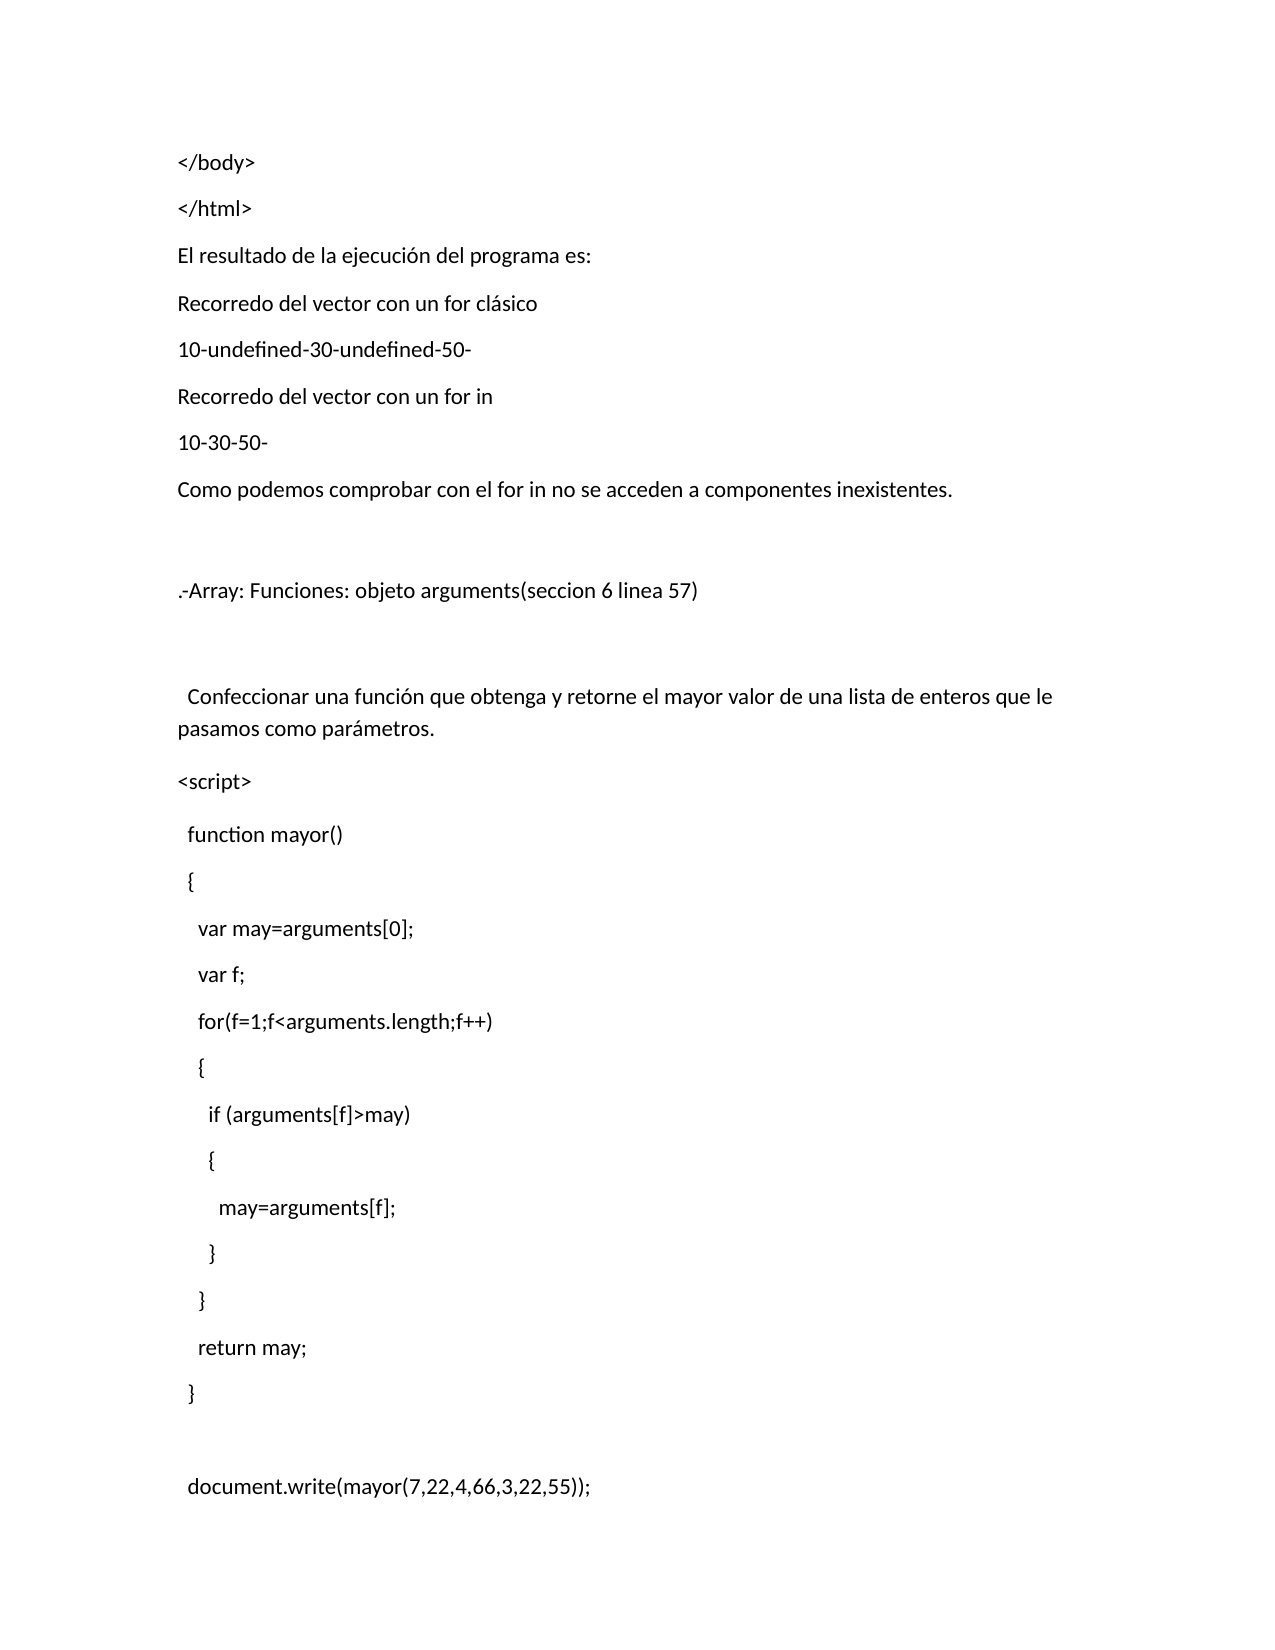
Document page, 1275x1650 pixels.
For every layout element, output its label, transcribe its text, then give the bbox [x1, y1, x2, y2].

text } [177, 1286, 1098, 1314]
text { [177, 867, 1098, 895]
text } [177, 1239, 1098, 1268]
text Recorredo del vector con un for in [177, 382, 1098, 410]
text Como podemos comprobar con el for in no se acceden a componentes inexistentes. [177, 475, 1098, 503]
text Recorredo del vector con un for clásico [177, 289, 1098, 317]
text for(f=1;f<arguments.length;f++) [177, 1007, 1098, 1035]
text { [177, 1146, 1098, 1174]
text <script> [177, 767, 1098, 796]
text .-Array: Funciones: objeto arguments(seccion 6 linea 57) [177, 576, 1098, 604]
text may=arguments[f]; [177, 1193, 1098, 1221]
text document.write(mayor(7,22,4,66,3,22,55)); [177, 1472, 1098, 1500]
text return may; [177, 1333, 1098, 1361]
text El resultado de la ejecución del programa es: [177, 241, 1098, 269]
text if (arguments[f]>may) [177, 1100, 1098, 1128]
text Confeccionar una función que obtenga y retorne el mayor valor de una lista de enteros que le pasamos como parámetros. [177, 682, 1098, 742]
text </html> [177, 194, 1098, 222]
text </body> [177, 148, 1098, 176]
text { [177, 1053, 1098, 1081]
text var f; [177, 960, 1098, 988]
text } [177, 1379, 1098, 1407]
text 10-30-50- [177, 428, 1098, 457]
text 10-undefined-30-undefined-50- [177, 335, 1098, 363]
text var may=arguments[0]; [177, 914, 1098, 942]
text function mayor() [177, 821, 1098, 848]
